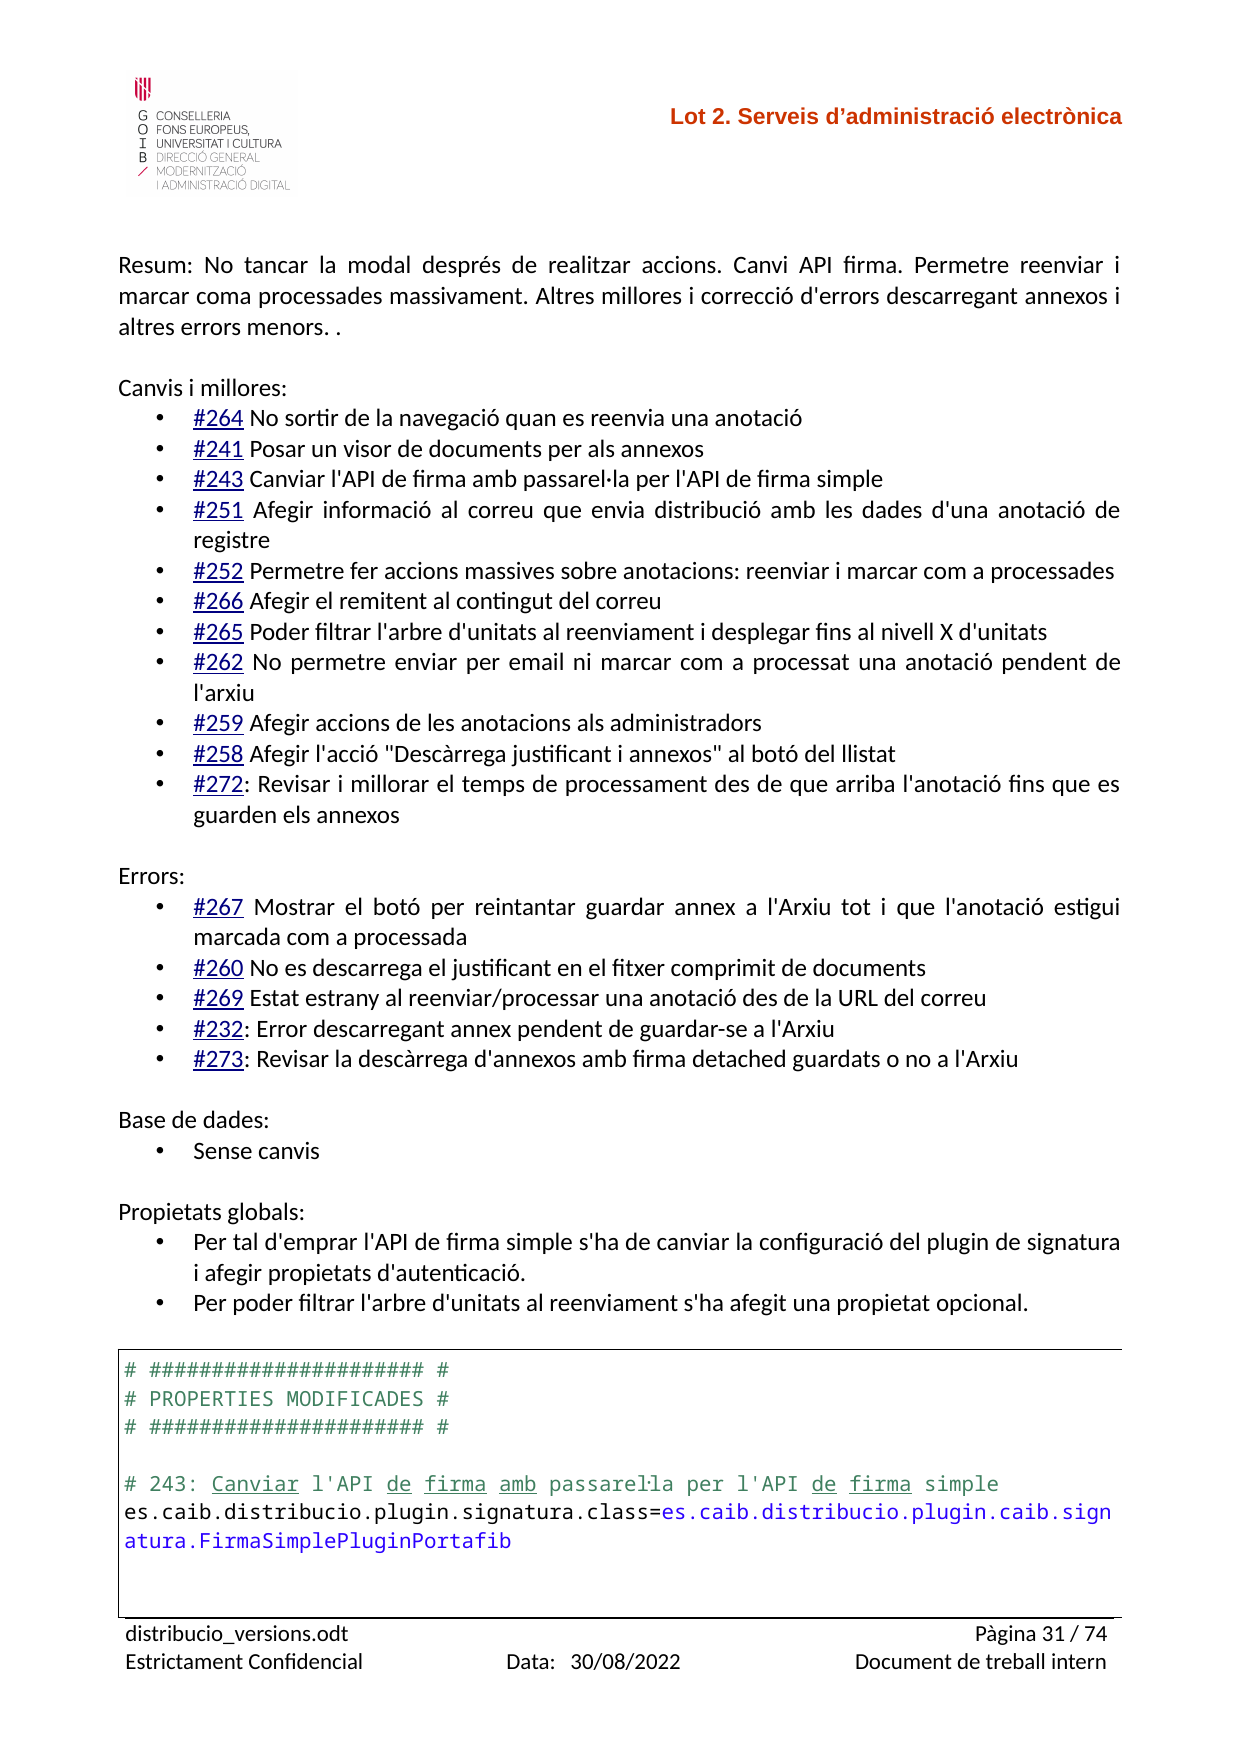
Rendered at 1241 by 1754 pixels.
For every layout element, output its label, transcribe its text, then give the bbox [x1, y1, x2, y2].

list #260 No es descarrega el justificant en el fitxer comprimit de documents [156, 952, 1122, 982]
list #267 Mostrar el botó per reintantar guardar annex a l'Arxiu tot i que l'anotació estigui marcada com a processada [156, 891, 1122, 952]
list #262 No permetre enviar per email ni marcar com a processat una anotació pendent de l'arxiu [156, 646, 1122, 707]
list #258 Afegir l'acció "Descàrrega justificant i annexos" al botó del llistat [156, 738, 1122, 768]
list #252 Permetre fer accions massives sobre anotacions: reenviar i marcar com a processades [156, 555, 1122, 585]
list #272: Revisar i millorar el temps de processament des de que arriba l'anotació fins que es guarden els annexos [156, 768, 1122, 829]
text Base de dades: [118, 1104, 1122, 1135]
list #243 Canviar l'API de firma amb passarel·la per l'API de firma simple [156, 463, 1122, 494]
text Errors: [118, 860, 1122, 891]
list Sense canvis [156, 1135, 1122, 1165]
list Per tal d'emprar l'API de firma simple s'ha de canviar la configuració del plugin de signatura i afegir propietats d'autenticació. [156, 1226, 1122, 1287]
picture [126, 70, 299, 197]
text Canvis i millores: [118, 372, 1122, 402]
list #259 Afegir accions de les anotacions als administradors [156, 707, 1122, 738]
list #266 Afegir el remitent al contingut del correu [156, 585, 1122, 616]
list #232: Error descarregant annex pendent de guardar-se a l'Arxiu [156, 1013, 1122, 1043]
list #251 Afegir informació al correu que envia distribució amb les dades d'una anotació de registre [156, 494, 1122, 555]
list #241 Posar un visor de documents per als annexos [156, 433, 1122, 463]
list #265 Poder filtrar l'arbre d'unitats al reenviament i desplegar fins al nivell X d'unitats [156, 616, 1122, 646]
list #264 No sortir de la navegació quan es reenvia una anotació [156, 402, 1122, 433]
text Propietats globals: [118, 1196, 1122, 1226]
list #269 Estat estrany al reenviar/processar una anotació des de la URL del correu [156, 982, 1122, 1013]
list Per poder filtrar l'arbre d'unitats al reenviament s'ha afegit una propietat opcional. [156, 1287, 1122, 1318]
text Resum: No tancar la modal després de realitzar accions. Canvi API firma. Permetre reenviar i marcar coma processades massivament. Altres millores i correcció d'errors descarregant annexos i altres errors menors. . [118, 250, 1122, 341]
table_header # ###################### # # PROPERTIES MODIFICADES # # ###################### # # 243: Canviar l'API de firma amb passarel·la per l'API de firma simple es.caib.distribucio.plugin.signatura.class=es.caib.distribucio.plugin.caib.signatura.FirmaSimplePluginPortafib [119, 1350, 1122, 1617]
list #273: Revisar la descàrrega d'annexos amb firma detached guardats o no a l'Arxiu [156, 1043, 1122, 1074]
